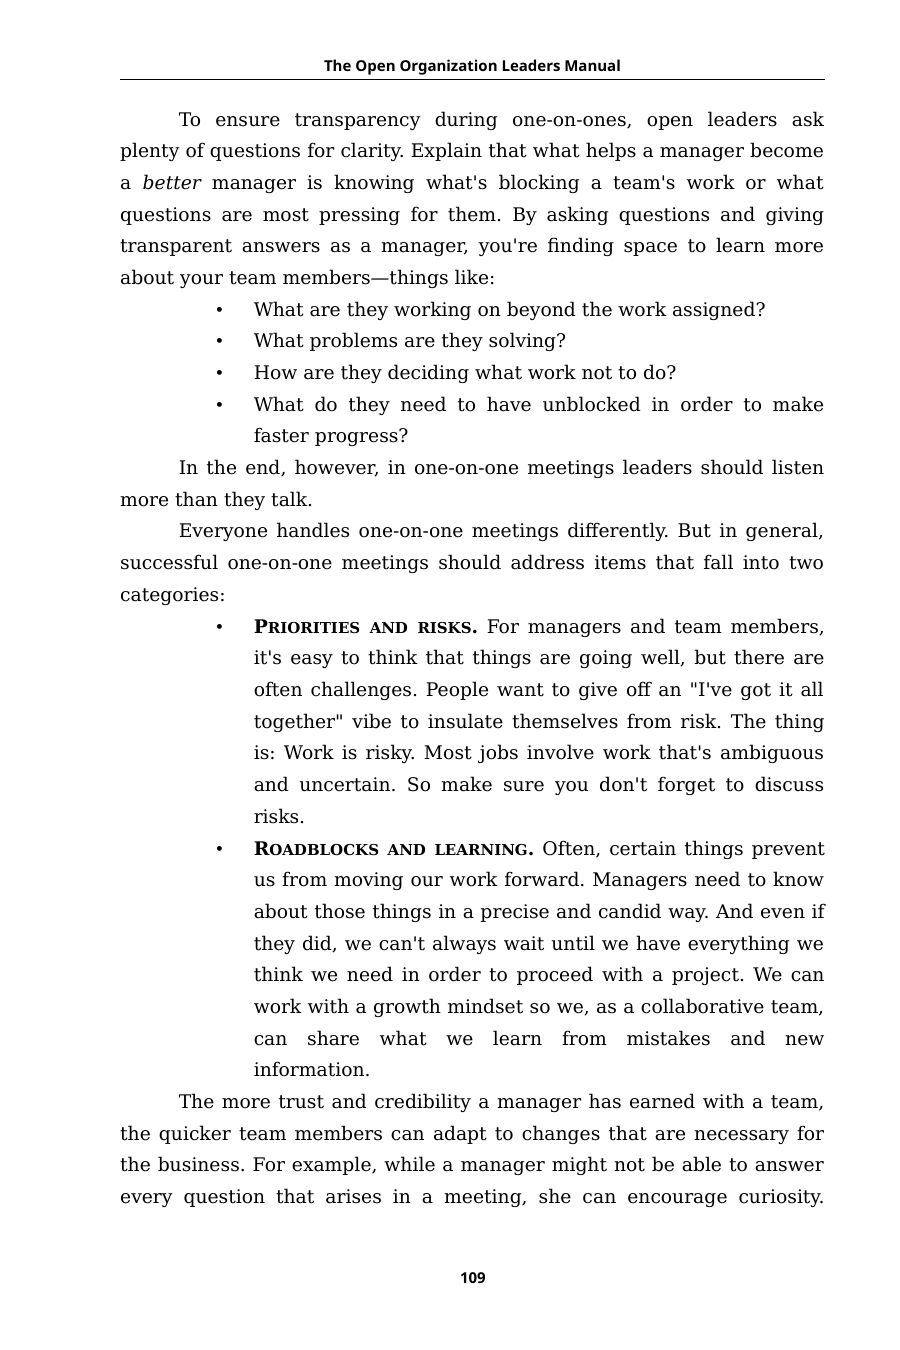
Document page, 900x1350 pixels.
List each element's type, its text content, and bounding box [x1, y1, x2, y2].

list What problems are they solving? [216, 330, 825, 352]
text Everyone handles one-on-one meetings differently. But in general, successful one-on-one meetings should address items that fall into two categories: [120, 520, 825, 606]
list Priorities and risks. For managers and team members, it's easy to think that things are going well, but there are often challenges. People want to give off an "I've got it all together" vibe to insulate themselves from risk. The thing is: Work is risky. Most jobs involve work that's ambiguous and uncertain. So make sure you don't forget to discuss risks. [216, 615, 825, 827]
text The more trust and credibility a manager has earned with a team, the quicker team members can adapt to changes that are necessary for the business. For example, while a manager might not be able to answer every question that arises in a meeting, she can encourage curiosity. [120, 1091, 825, 1208]
text In the end, however, in one-on-one meetings leaders should listen more than they talk. [120, 457, 825, 511]
list Roadblocks and learning. Often, certain things prevent us from moving our work forward. Managers need to know about those things in a precise and candid way. And even if they did, we can't always wait until we have everything we think we need in order to proceed with a project. We can work with a growth mindset so we, as a collaborative team, can share what we learn from mistakes and new information. [216, 837, 825, 1081]
list What are they working on beyond the work assigned? [216, 299, 825, 321]
text To ensure transparency during one-on-ones, open leaders ask plenty of questions for clarity. Explain that what helps a manager become a better manager is knowing what's blocking a team's work or what questions are most pressing for them. By asking questions and giving transparent answers as a manager, you're finding space to learn more about your team members—things like: [120, 109, 825, 289]
list How are they deciding what work not to do? [216, 362, 825, 384]
list What do they need to have unblocked in order to make faster progress? [216, 394, 825, 447]
